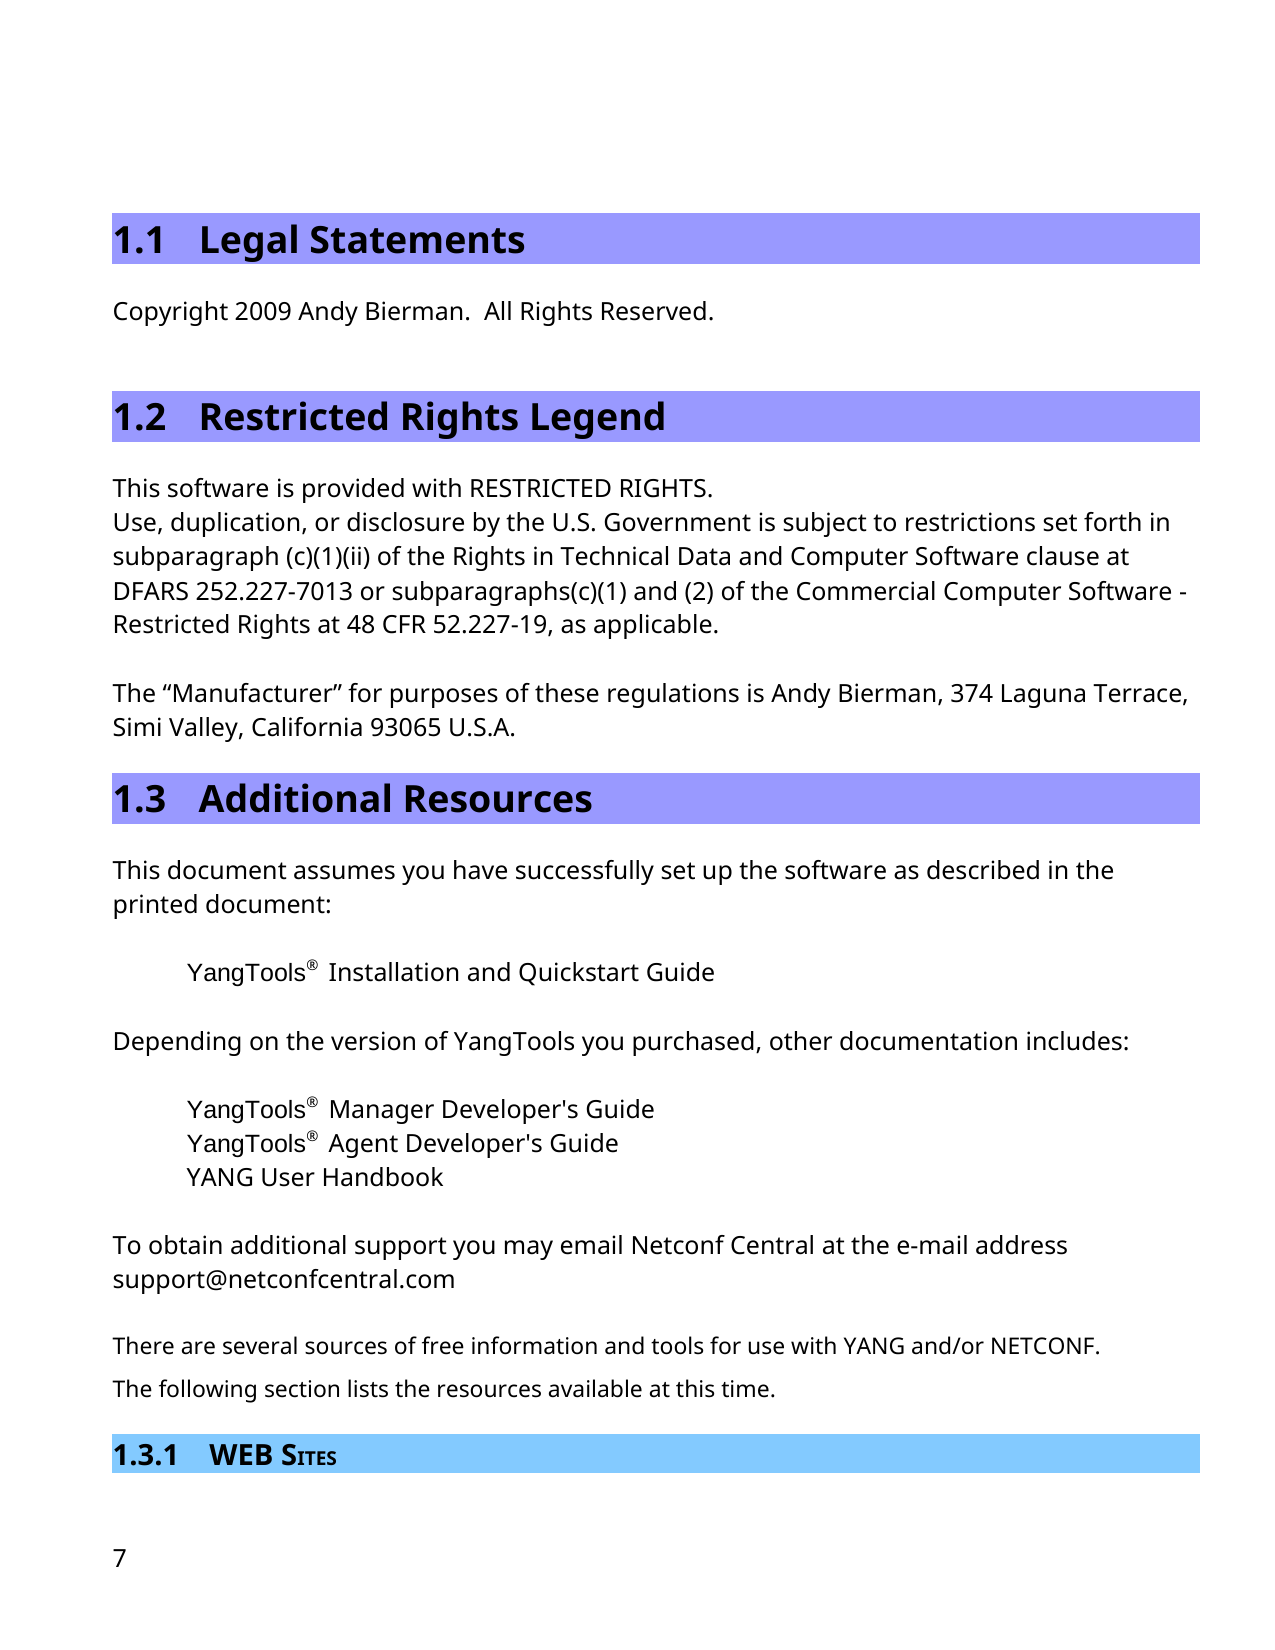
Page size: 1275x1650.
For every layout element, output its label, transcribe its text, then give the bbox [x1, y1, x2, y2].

text The following section lists the resources available at this time. [112, 1373, 1200, 1405]
text Copyright 2009 Andy Bierman. All Rights Reserved. [112, 293, 1200, 327]
text The “Manufacturer” for purposes of these regulations is Andy Bierman, 374 Laguna Terrace, Simi Valley, California 93065 U.S.A. [112, 675, 1200, 743]
text YangTools® Installation and Quickstart Guide [112, 955, 1200, 989]
subtitle WEB Sites [112, 1434, 1200, 1473]
text This software is provided with RESTRICTED RIGHTS. [112, 471, 1200, 505]
text YangTools® Manager Developer's Guide [112, 1091, 1200, 1125]
text YANG User Handbook [112, 1159, 1200, 1193]
text To obtain additional support you may email Netconf Central at the e-mail address support@netconfcentral.com [112, 1227, 1200, 1296]
text YangTools® Agent Developer's Guide [112, 1125, 1200, 1159]
text Use, duplication, or disclosure by the U.S. Government is subject to restrictions set forth in subparagraph (c)(1)(ii) of the Rights in Technical Data and Computer Software clause at DFARS 252.227-7013 or subparagraphs(c)(1) and (2) of the Commercial Computer Software - Restricted Rights at 48 CFR 52.227-19, as applicable. [112, 505, 1200, 641]
subtitle Legal Statements [112, 213, 1200, 264]
text There are several sources of free information and tools for use with YANG and/or NETCONF. [112, 1330, 1200, 1361]
subtitle Additional Resources [112, 773, 1200, 824]
subtitle Restricted Rights Legend [112, 391, 1200, 442]
text Depending on the version of YangTools you purchased, other documentation includes: [112, 1023, 1200, 1057]
text This document assumes you have successfully set up the software as described in the printed document: [112, 853, 1200, 921]
